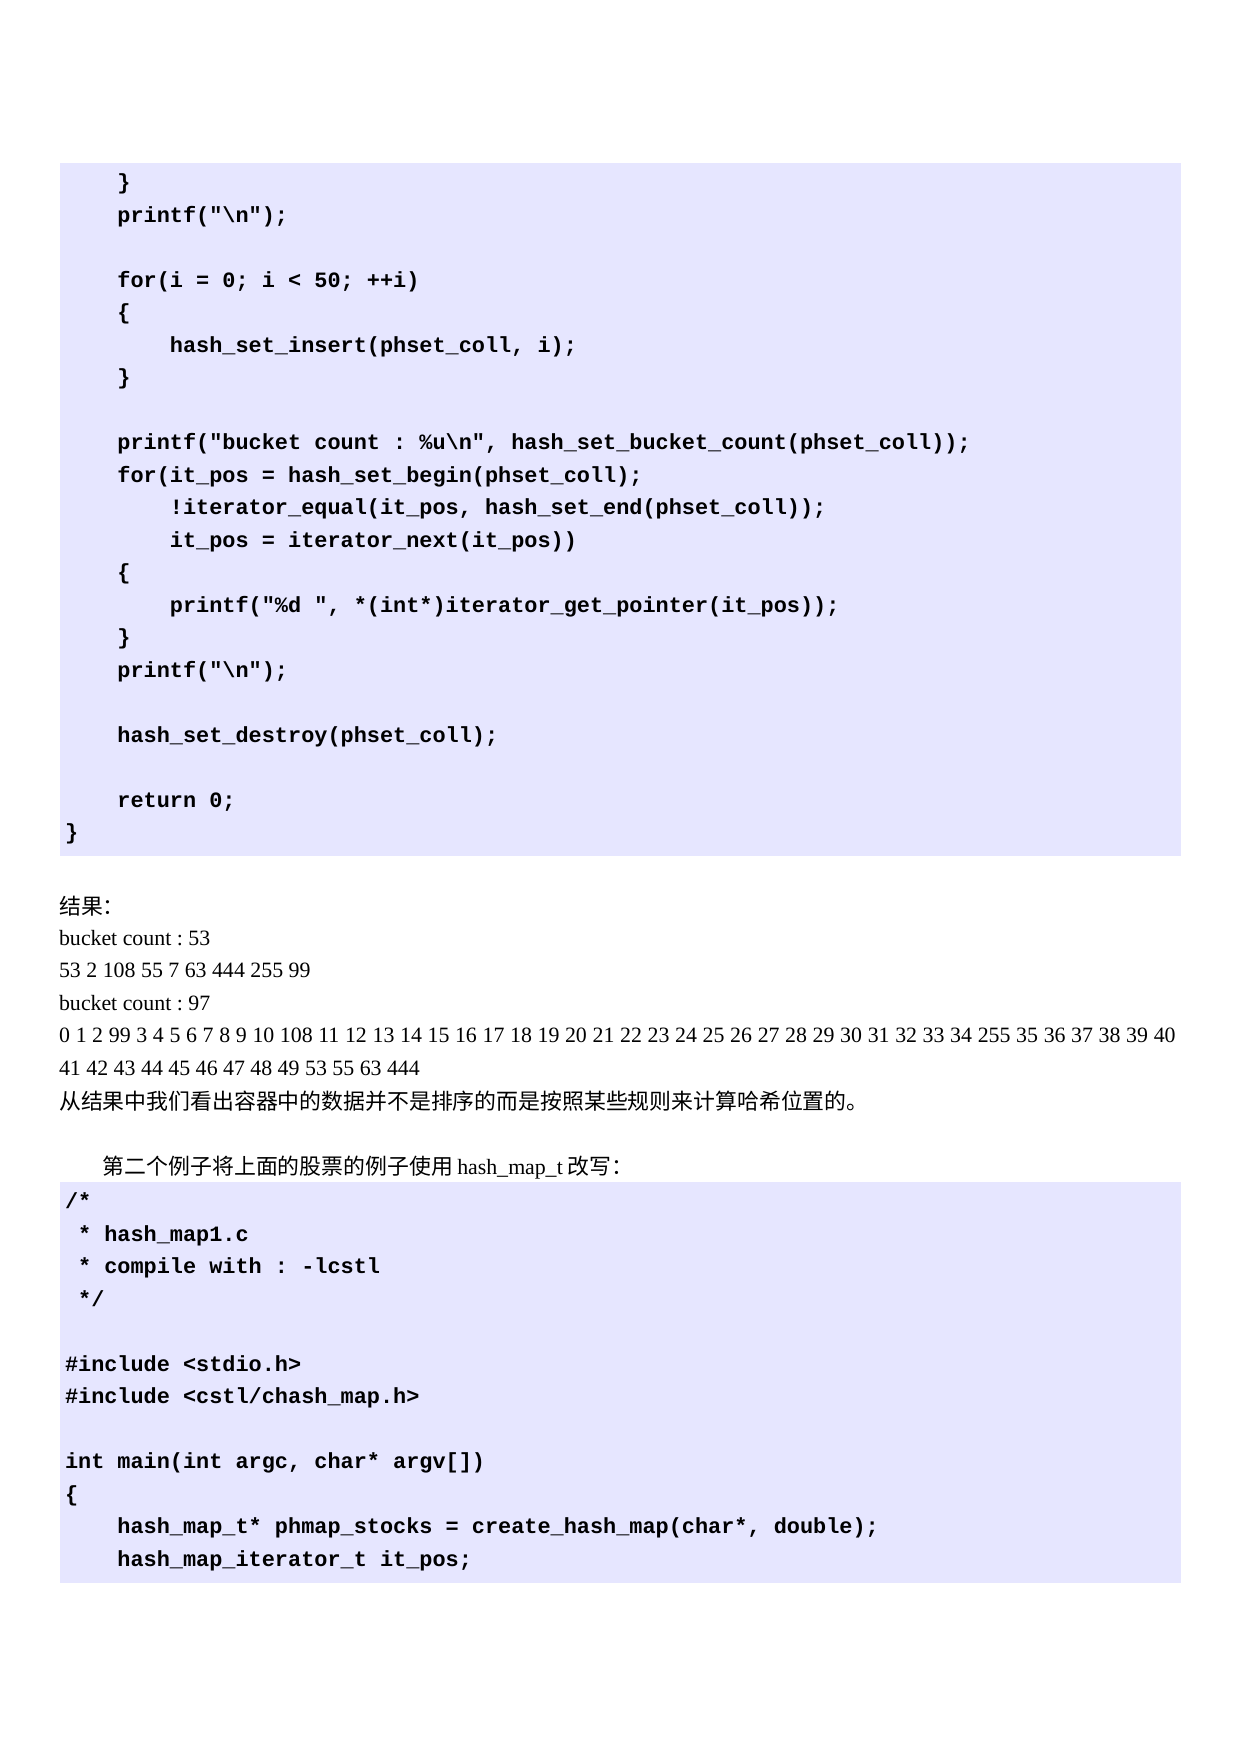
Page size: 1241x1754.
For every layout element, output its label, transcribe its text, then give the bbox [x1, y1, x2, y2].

text bucket count : 97 [59, 986, 1181, 1018]
text 53 2 108 55 7 63 444 255 99 [59, 953, 1181, 986]
text 第二个例子将上面的股票的例子使用hash_map_t改写： [59, 1148, 1181, 1181]
table_header /* * hash_map1.c * compile with : -lcstl */ #include <stdio.h> #include <cstl/chash_map.h> int main(int argc, char* argv[]) { hash_map_t* phmap_stocks = create_hash_map(char*, double); hash_map_iterator_t it_pos; [60, 1182, 1181, 1583]
text bucket count : 53 [59, 921, 1181, 953]
text 结果： [59, 888, 1181, 921]
text 从结果中我们看出容器中的数据并不是排序的而是按照某些规则来计算哈希位置的。 [59, 1083, 1181, 1116]
text 0 1 2 99 3 4 5 6 7 8 9 10 108 11 12 13 14 15 16 17 18 19 20 21 22 23 24 25 26 27 28 29 30 31 32 33 34 255 35 36 37 38 39 40 41 42 43 44 45 46 47 48 49 53 55 63 444 [59, 1018, 1181, 1083]
table_header } printf("\n"); for(i = 0; i < 50; ++i) { hash_set_insert(phset_coll, i); } printf("bucket count : %u\n", hash_set_bucket_count(phset_coll)); for(it_pos = hash_set_begin(phset_coll); !iterator_equal(it_pos, hash_set_end(phset_coll)); it_pos = iterator_next(it_pos)) { printf("%d ", *(int*)iterator_get_pointer(it_pos)); } printf("\n"); hash_set_destroy(phset_coll); return 0; } [60, 163, 1181, 856]
